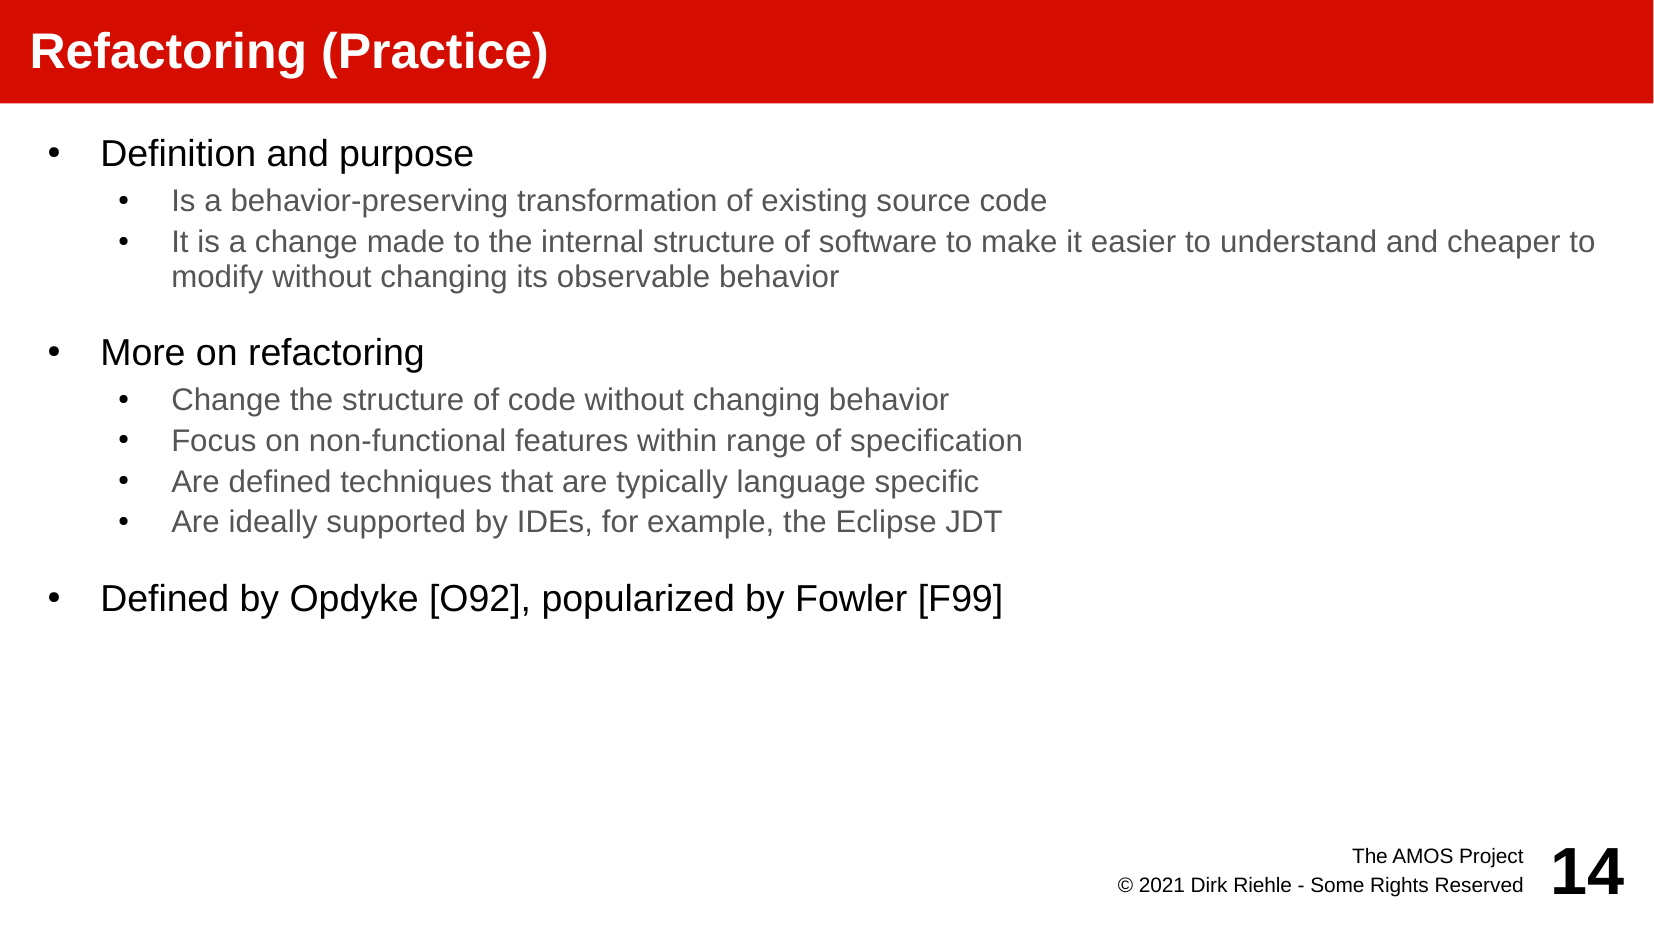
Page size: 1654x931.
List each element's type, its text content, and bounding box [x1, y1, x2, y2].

title Refactoring (Practice) [0, 0, 1654, 104]
list Definition and purpose Is a behavior-preserving transformation of existing source code It is a change made to the internal structure of software to make it easier to understand and cheaper to modify without changing its observable behavior More on refactoring Change the structure of code without changing behavior Focus on non-functional features within range of specification Are defined techniques that are typically language specific Are ideally supported by IDEs, for example, the Eclipse JDT Defined by Opdyke [O92], popularized by Fowler [F99] [29, 132, 1625, 813]
